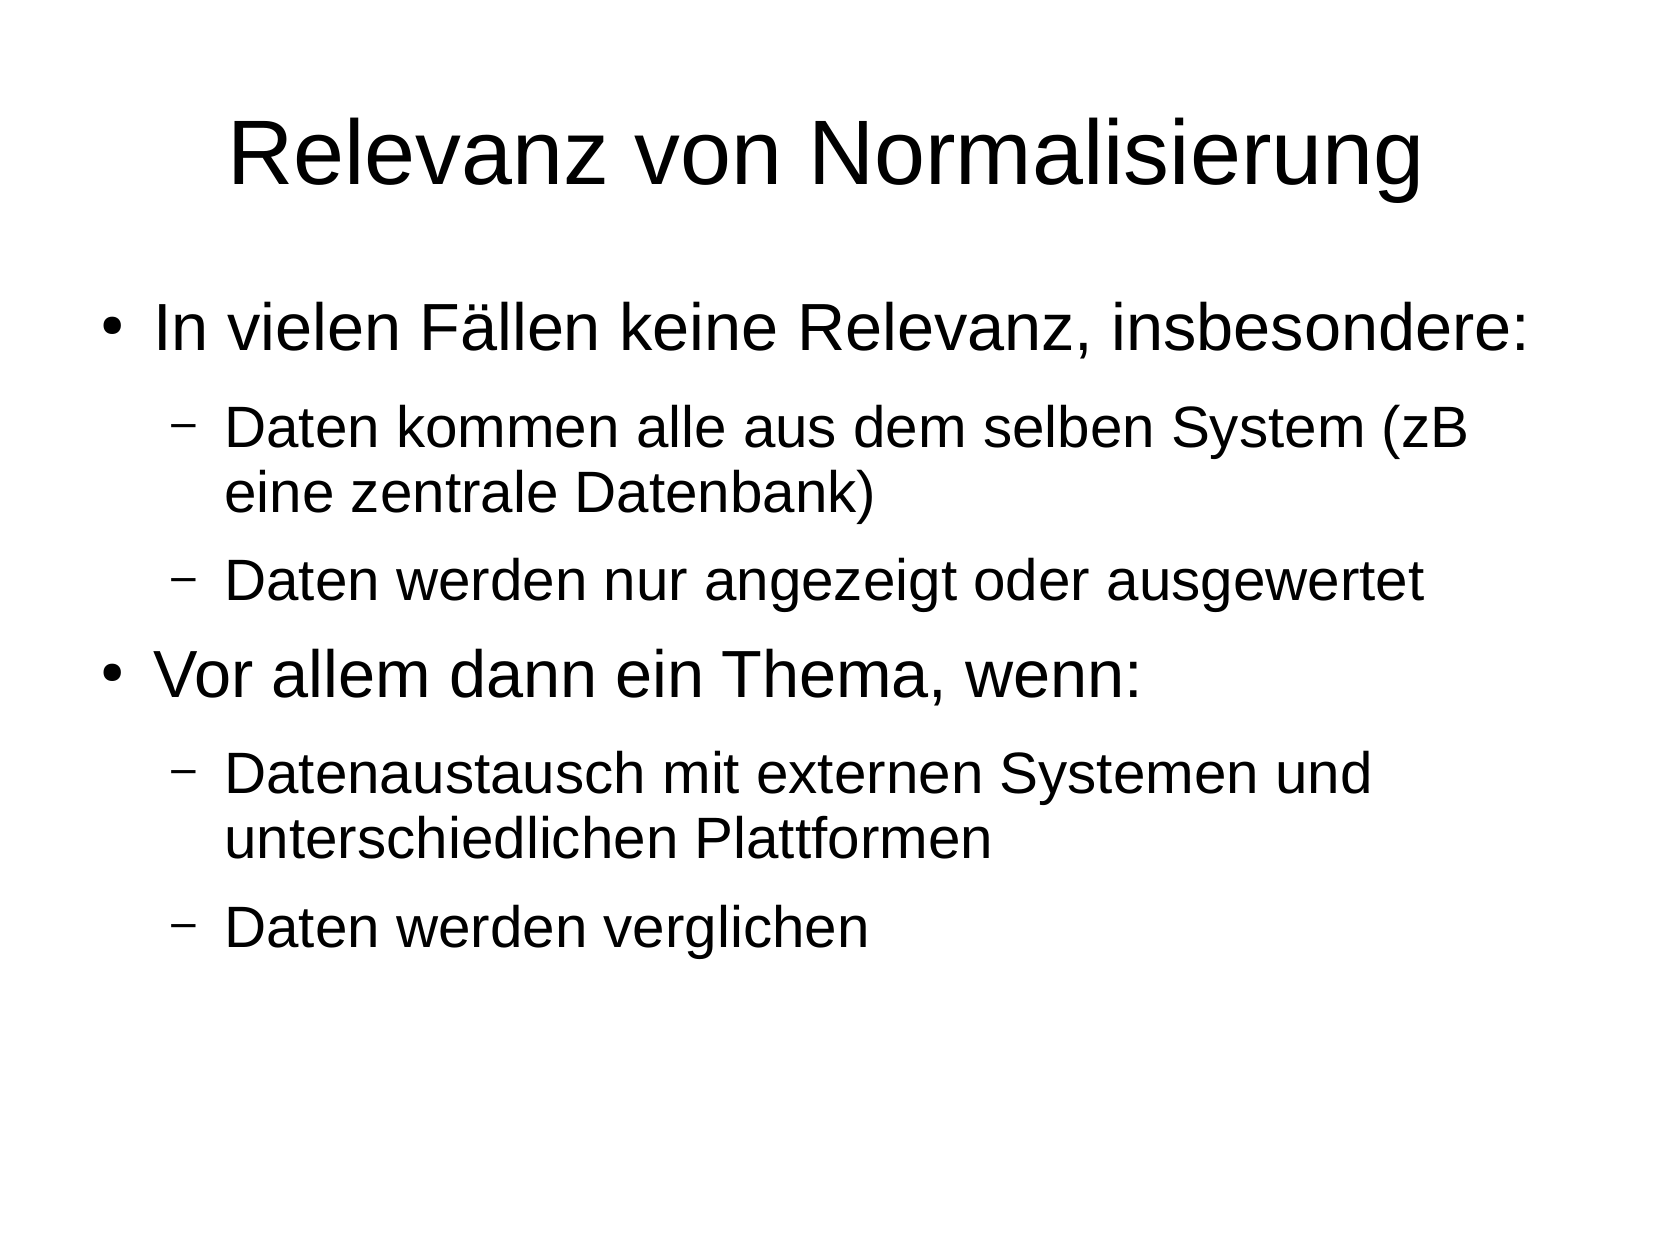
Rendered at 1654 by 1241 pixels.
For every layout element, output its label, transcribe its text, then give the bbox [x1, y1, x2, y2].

list In vielen Fällen keine Relevanz, insbesondere: Daten kommen alle aus dem selben System (zB eine zentrale Datenbank) Daten werden nur angezeigt oder ausgewertet Vor allem dann ein Thema, wenn: Datenaustausch mit externen Systemen und unterschiedlichen Plattformen Daten werden verglichen [82, 290, 1571, 1010]
title Relevanz von Normalisierung [82, 49, 1571, 257]
